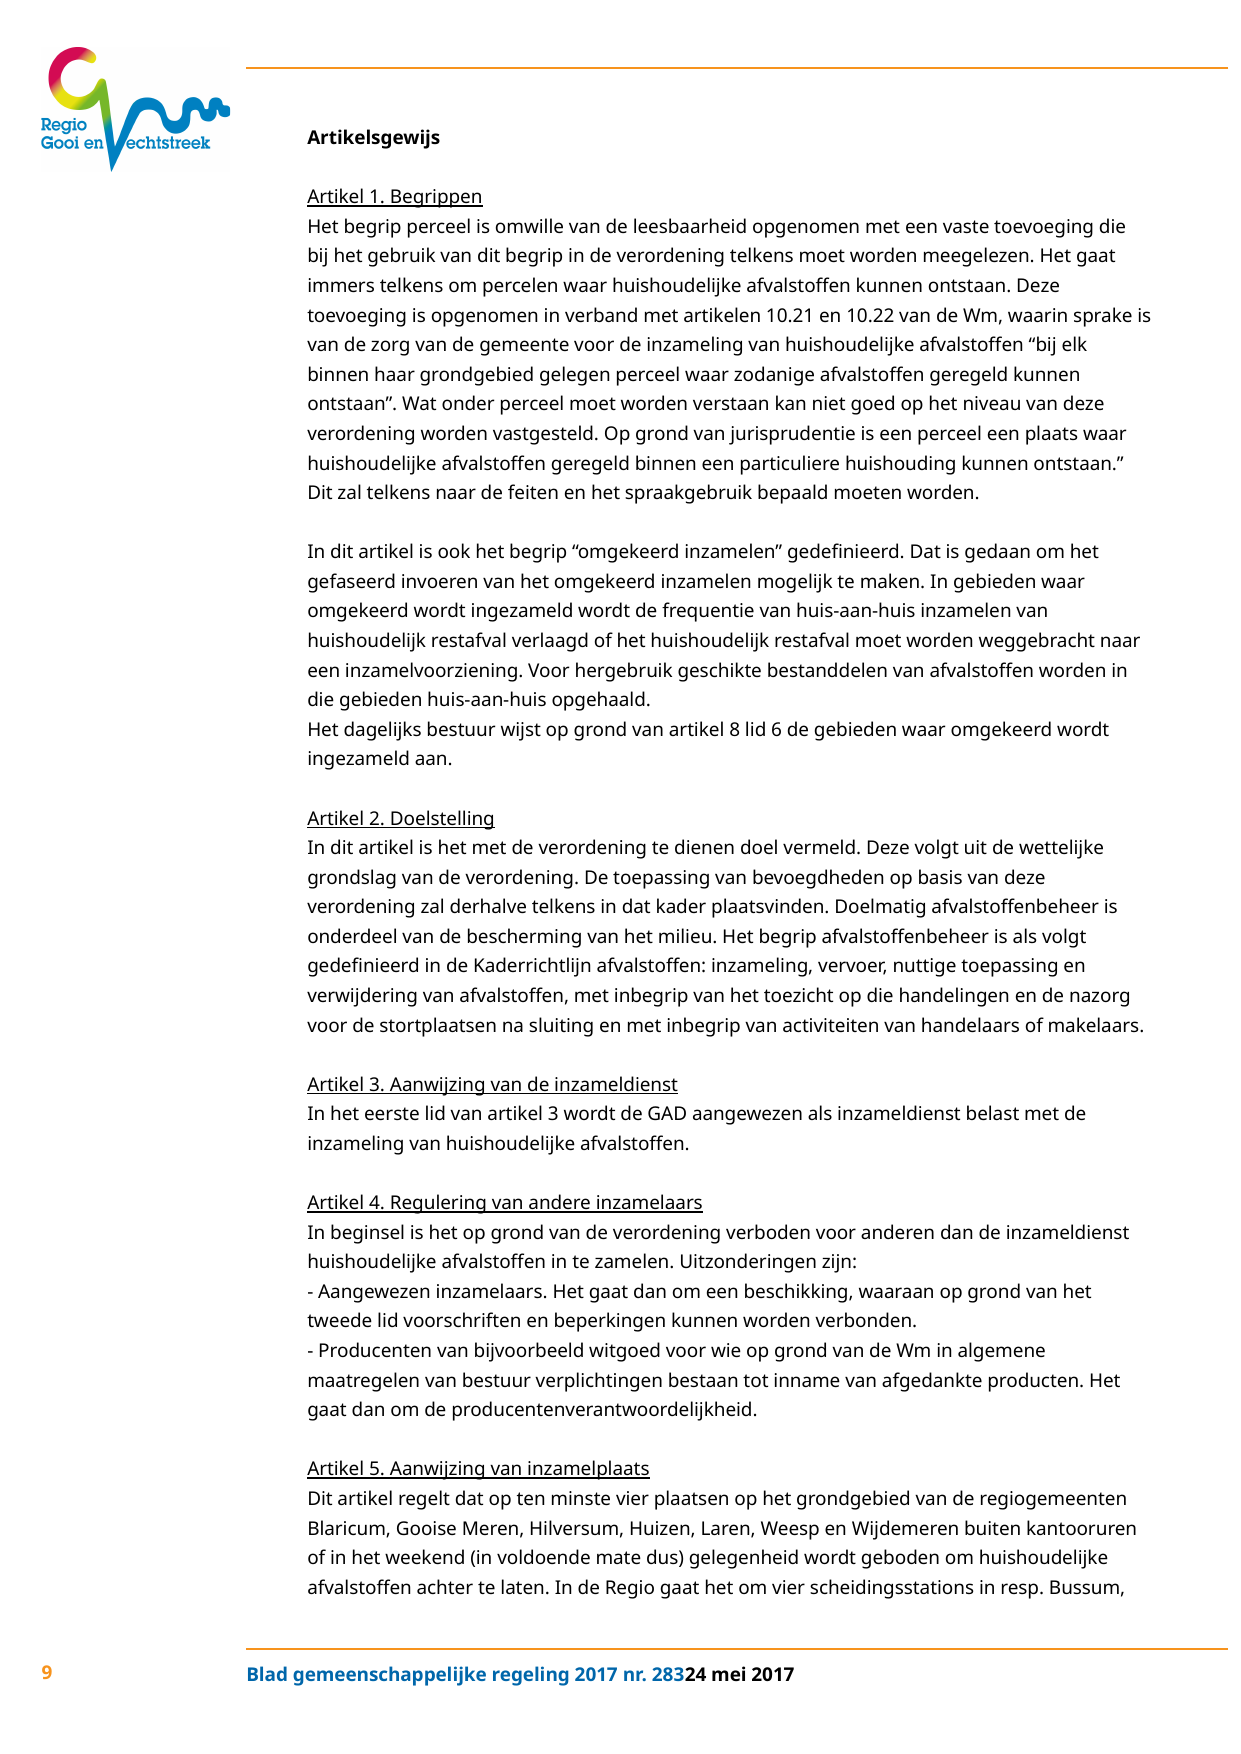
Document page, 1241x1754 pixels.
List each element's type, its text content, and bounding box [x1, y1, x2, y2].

list Artikel 2. Doelstelling [248, 805, 1152, 831]
list Artikel 1. Begrippen [248, 183, 1152, 209]
list In dit artikel is het met de verordening te dienen doel vermeld. Deze volgt uit de wettelijke grondslag van de verordening. De toepassing van bevoegdheden op basis van deze verordening zal derhalve telkens in dat kader plaatsvinden. Doelmatig afvalstoffenbeheer is onderdeel van de bescherming van het milieu. Het begrip afvalstoffenbeheer is als volgt gedefinieerd in de Kaderrichtlijn afvalstoffen: inzameling, vervoer, nuttige toepassing en verwijdering van afvalstoffen, met inbegrip van het toezicht op die handelingen en de nazorg voor de stortplaatsen na sluiting en met inbegrip van activiteiten van handelaars of makelaars. [248, 834, 1152, 1038]
list In beginsel is het op grond van de verordening verboden voor anderen dan de inzameldienst huishoudelijke afvalstoffen in te zamelen. Uitzonderingen zijn: [248, 1219, 1152, 1274]
list In het eerste lid van artikel 3 wordt de GAD aangewezen als inzameldienst belast met de inzameling van huishoudelijke afvalstoffen. [248, 1101, 1152, 1156]
list Dit artikel regelt dat op ten minste vier plaatsen op het grondgebied van de regiogemeenten Blaricum, Gooise Meren, Hilversum, Huizen, Laren, Weesp en Wijdemeren buiten kantooruren of in het weekend (in voldoende mate dus) gelegenheid wordt geboden om huishoudelijke afvalstoffen achter te laten. In de Regio gaat het om vier scheidingsstations in resp. Bussum, [248, 1485, 1152, 1600]
list Artikelsgewijs [248, 124, 1152, 150]
list Het begrip perceel is omwille van de leesbaarheid opgenomen met een vaste toevoeging die bij het gebruik van dit begrip in de verordening telkens moet worden meegelezen. Het gaat immers telkens om percelen waar huishoudelijke afvalstoffen kunnen ontstaan. Deze toevoeging is opgenomen in verband met artikelen 10.21 en 10.22 van de Wm, waarin sprake is van de zorg van de gemeente voor de inzameling van huishoudelijke afvalstoffen “bij elk binnen haar grondgebied gelegen perceel waar zodanige afvalstoffen geregeld kunnen ontstaan”. Wat onder perceel moet worden verstaan kan niet goed op het niveau van deze verordening worden vastgesteld. Op grond van jurisprudentie is een perceel een plaats waar huishoudelijke afvalstoffen geregeld binnen een particuliere huishouding kunnen ontstaan.” Dit zal telkens naar de feiten en het spraakgebruik bepaald moeten worden. [248, 213, 1152, 505]
picture [41, 47, 231, 172]
list - Producenten van bijvoorbeeld witgoed voor wie op grond van de Wm in algemene maatregelen van bestuur verplichtingen bestaan tot inname van afgedankte producten. Het gaat dan om de producentenverantwoordelijkheid. [248, 1337, 1152, 1422]
list Artikel 3. Aanwijzing van de inzameldienst [248, 1071, 1152, 1097]
list - Aangewezen inzamelaars. Het gaat dan om een beschikking, waaraan op grond van het tweede lid voorschriften en beperkingen kunnen worden verbonden. [248, 1278, 1152, 1333]
list Artikel 5. Aanwijzing van inzamelplaats [248, 1456, 1152, 1481]
picture [113, 110, 231, 172]
list Het dagelijks bestuur wijst op grond van artikel 8 lid 6 de gebieden waar omgekeerd wordt ingezameld aan. [248, 716, 1152, 771]
list In dit artikel is ook het begrip “omgekeerd inzamelen” gedefinieerd. Dat is gedaan om het gefaseerd invoeren van het omgekeerd inzamelen mogelijk te maken. In gebieden waar omgekeerd wordt ingezameld wordt de frequentie van huis-aan-huis inzamelen van huishoudelijk restafval verlaagd of het huishoudelijk restafval moet worden weggebracht naar een inzamelvoorziening. Voor hergebruik geschikte bestanddelen van afvalstoffen worden in die gebieden huis-aan-huis opgehaald. [248, 538, 1152, 712]
list Artikel 4. Regulering van andere inzamelaars [248, 1189, 1152, 1215]
